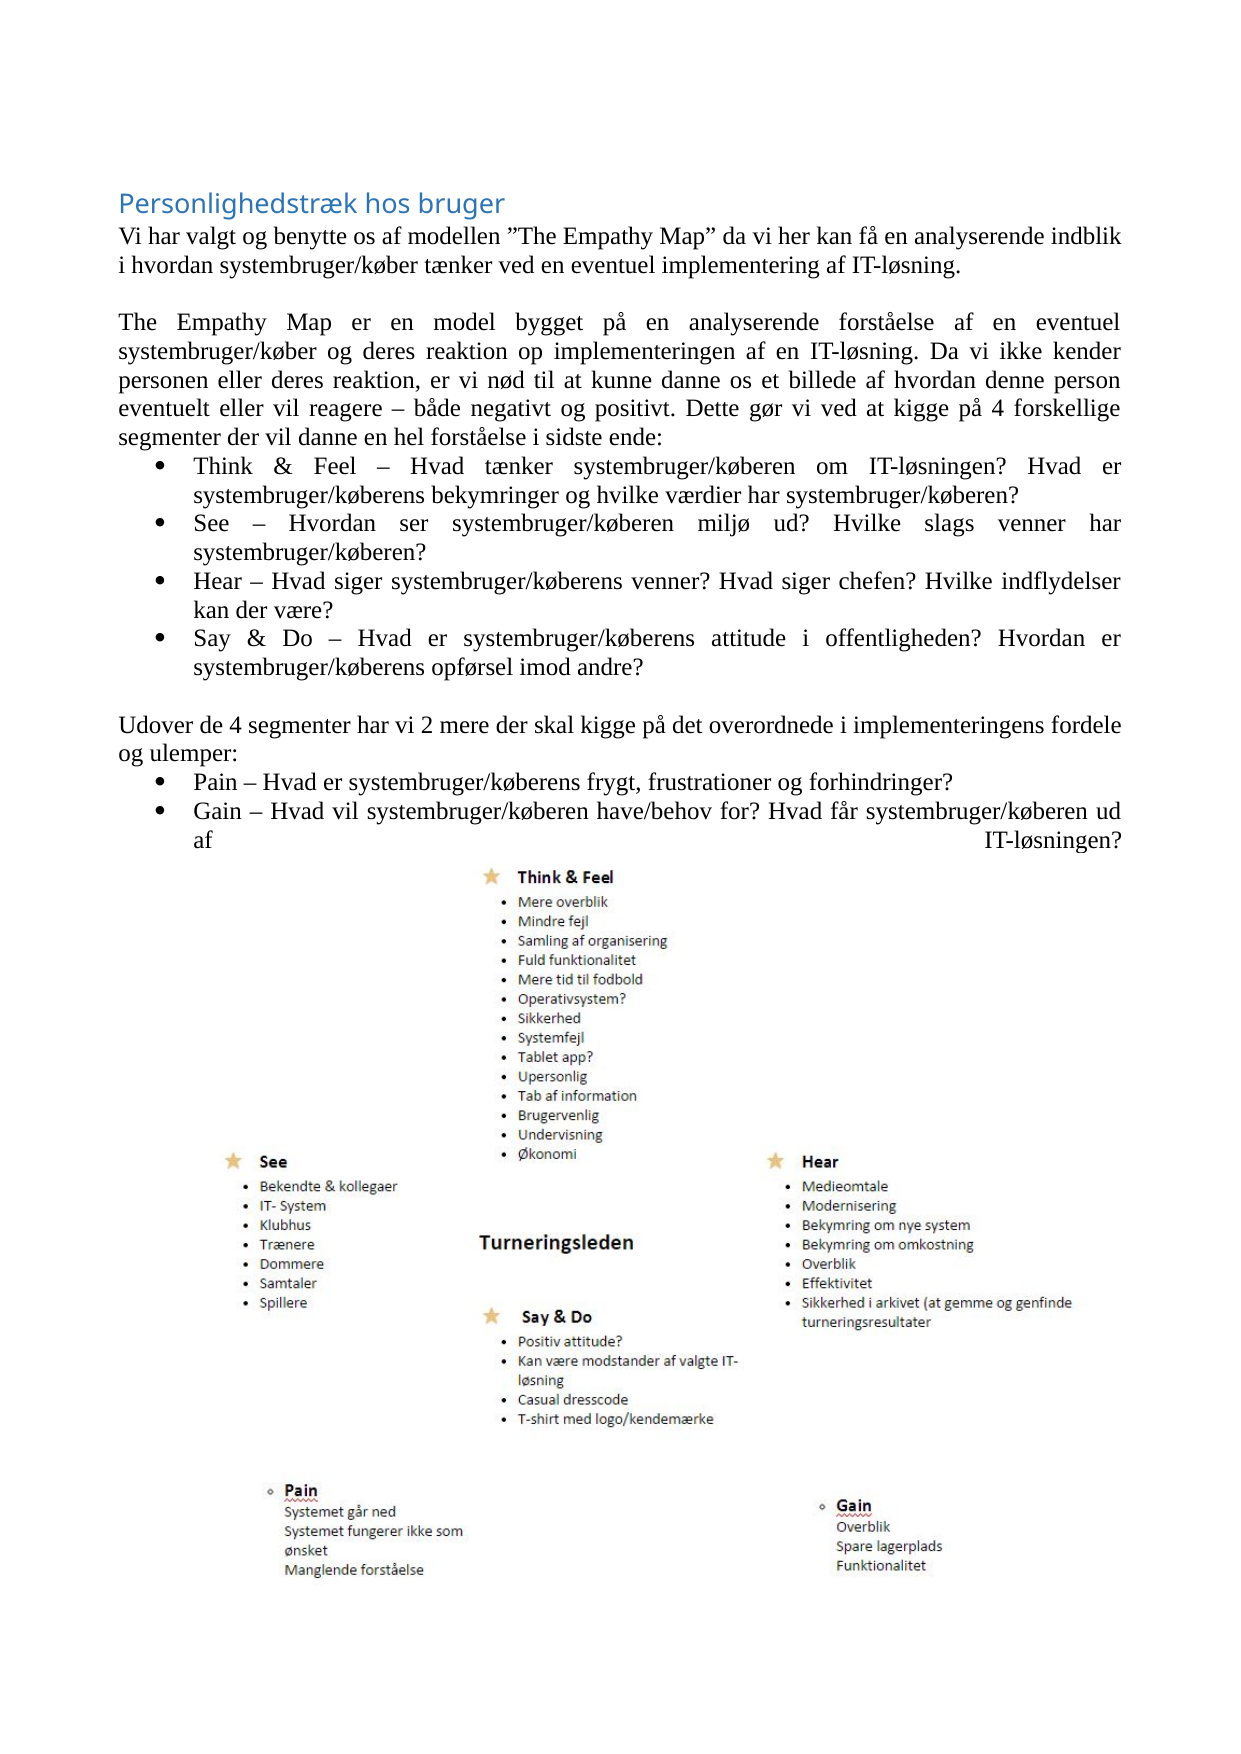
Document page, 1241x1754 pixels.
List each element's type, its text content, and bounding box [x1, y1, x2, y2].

list Think & Feel – Hvad tænker systembruger/køberen om IT-løsningen? Hvad er systembruger/køberens bekymringer og hvilke værdier har systembruger/køberen? [156, 451, 1122, 508]
list Say & Do – Hvad er systembruger/køberens attitude i offentligheden? Hvordan er systembruger/køberens opførsel imod andre? [156, 623, 1122, 681]
text The Empathy Map er en model bygget på en analyserende forståelse af en eventuel systembruger/køber og deres reaktion op implementeringen af en IT-løsning. Da vi ikke kender personen eller deres reaktion, er vi nød til at kunne danne os et billede af hvordan denne person eventuelt eller vil reagere – både negativt og positivt. Dette gør vi ved at kigge på 4 forskellige segmenter der vil danne en hel forståelse i sidste ende: [118, 307, 1122, 451]
list Pain – Hvad er systembruger/køberens frygt, frustrationer og forhindringer? [156, 767, 1122, 796]
list See – Hvordan ser systembruger/køberen miljø ud? Hvilke slags venner har systembruger/køberen? [156, 508, 1122, 566]
list Gain – Hvad vil systembruger/køberen have/behov for? Hvad får systembruger/køberen ud af IT-løsningen? [156, 796, 1122, 1590]
subtitle Personlighedstræk hos bruger [118, 184, 1122, 221]
text Vi har valgt og benytte os af modellen ”The Empathy Map” da vi her kan få en analyserende indblik i hvordan systembruger/køber tænker ved en eventuel implementering af IT-løsning. [118, 221, 1122, 278]
list Hear – Hvad siger systembruger/køberens venner? Hvad siger chefen? Hvilke indflydelser kan der være? [156, 566, 1122, 623]
text Udover de 4 segmenter har vi 2 mere der skal kigge på det overordnede i implementeringens fordele og ulemper: [118, 710, 1122, 767]
